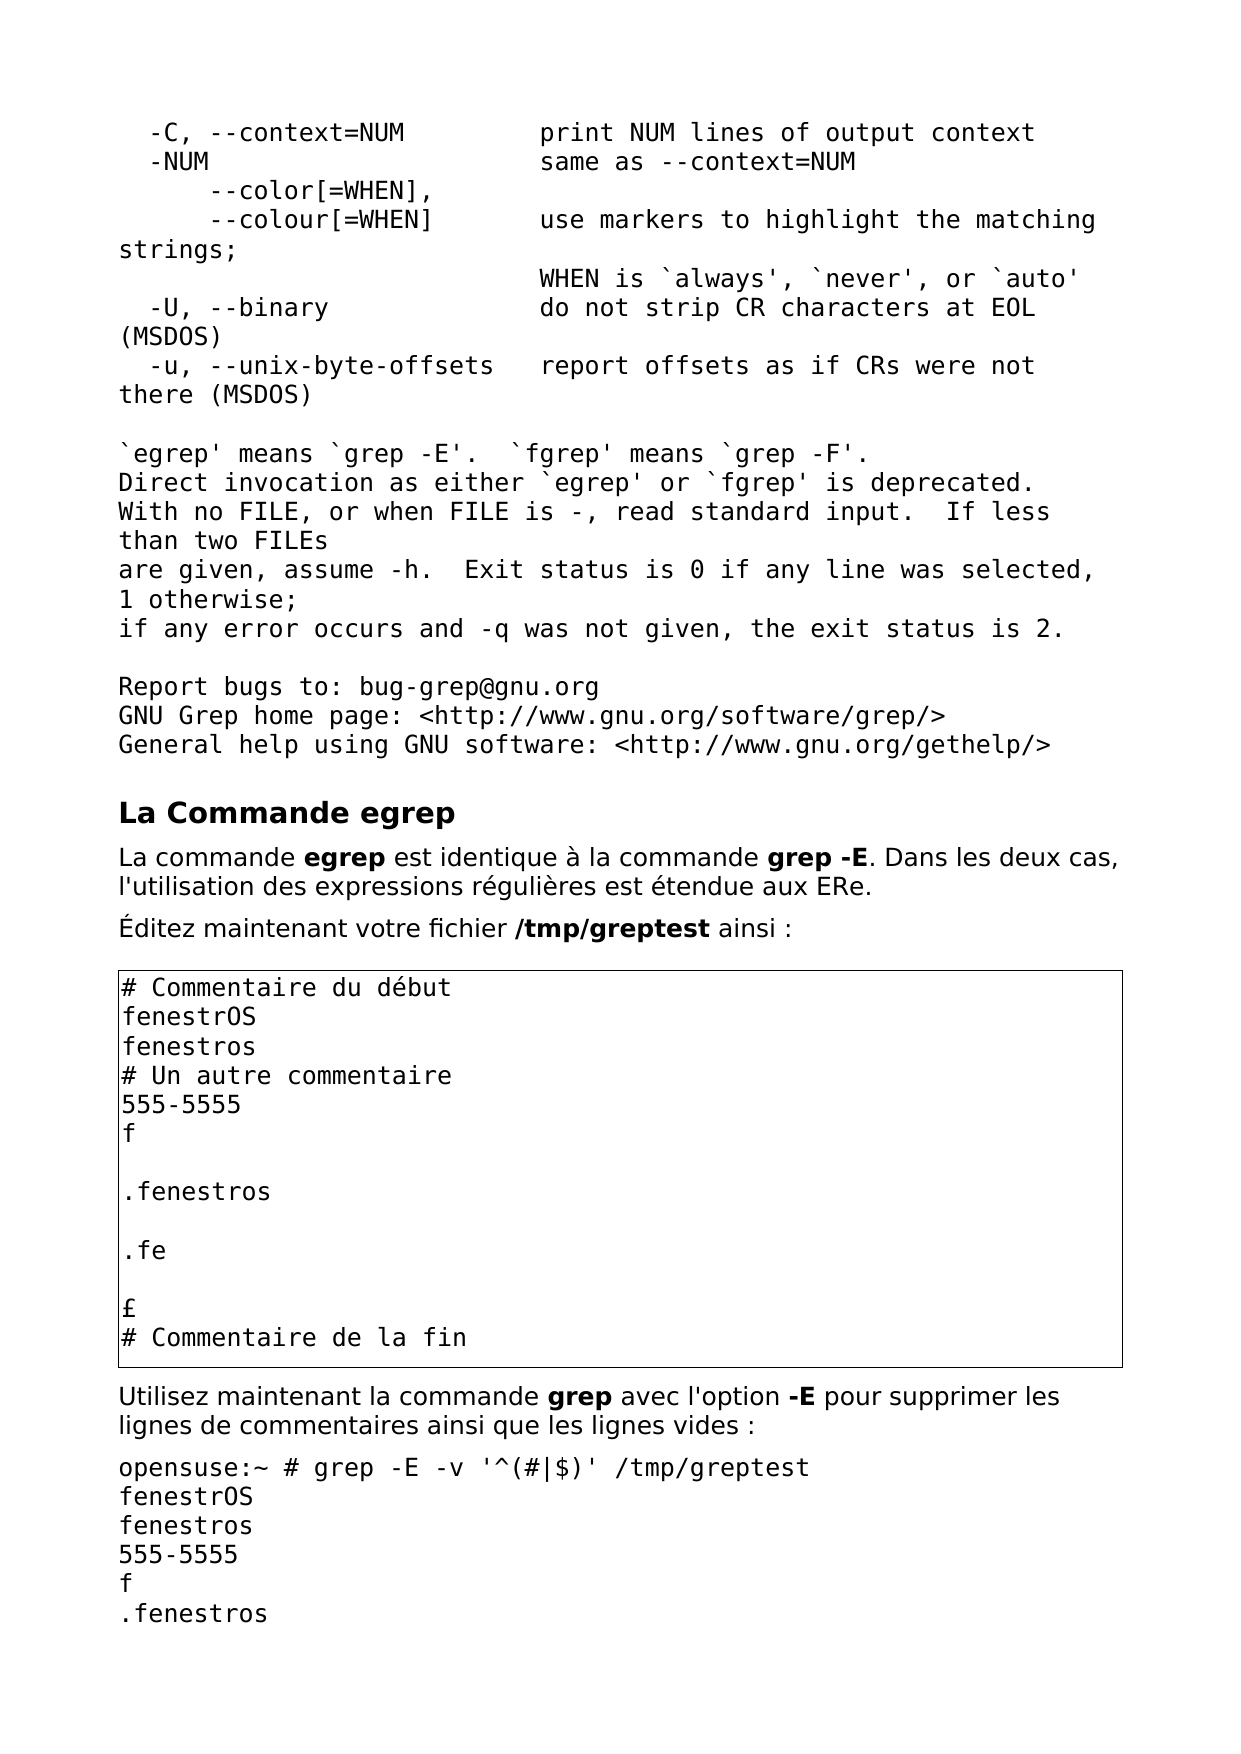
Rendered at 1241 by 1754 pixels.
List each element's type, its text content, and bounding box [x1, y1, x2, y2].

text -C, --context=NUM print NUM lines of output context -NUM same as --context=NUM --color[=WHEN], --colour[=WHEN] use markers to highlight the matching strings; WHEN is `always', `never', or `auto' -U, --binary do not strip CR characters at EOL (MSDOS) -u, --unix-byte-offsets report offsets as if CRs were not there (MSDOS) `egrep' means `grep -E'. `fgrep' means `grep -F'. Direct invocation as either `egrep' or `fgrep' is deprecated. With no FILE, or when FILE is -, read standard input. If less than two FILEs are given, assume -h. Exit status is 0 if any line was selected, 1 otherwise; if any error occurs and -q was not given, the exit status is 2. Report bugs to: bug-grep@gnu.org GNU Grep home page: <http://www.gnu.org/software/grep/> General help using GNU software: <http://www.gnu.org/gethelp/> [118, 118, 1122, 760]
text Éditez maintenant votre fichier /tmp/greptest ainsi : [118, 914, 1122, 943]
table_header # Commentaire du début fenestrOS fenestros # Un autre commentaire 555-5555 f .fenestros .fe £ # Commentaire de la fin [119, 971, 1122, 1367]
subtitle La Commande egrep [118, 797, 1122, 831]
text opensuse:~ # grep -E -v '^(#|$)' /tmp/greptest fenestrOS fenestros 555-5555 f .fenestros [118, 1453, 1122, 1628]
text Utilisez maintenant la commande grep avec l'option -E pour supprimer les lignes de commentaires ainsi que les lignes vides : [118, 1382, 1122, 1440]
text La commande egrep est identique à la commande grep -E. Dans les deux cas, l'utilisation des expressions régulières est étendue aux ERe. [118, 843, 1122, 901]
